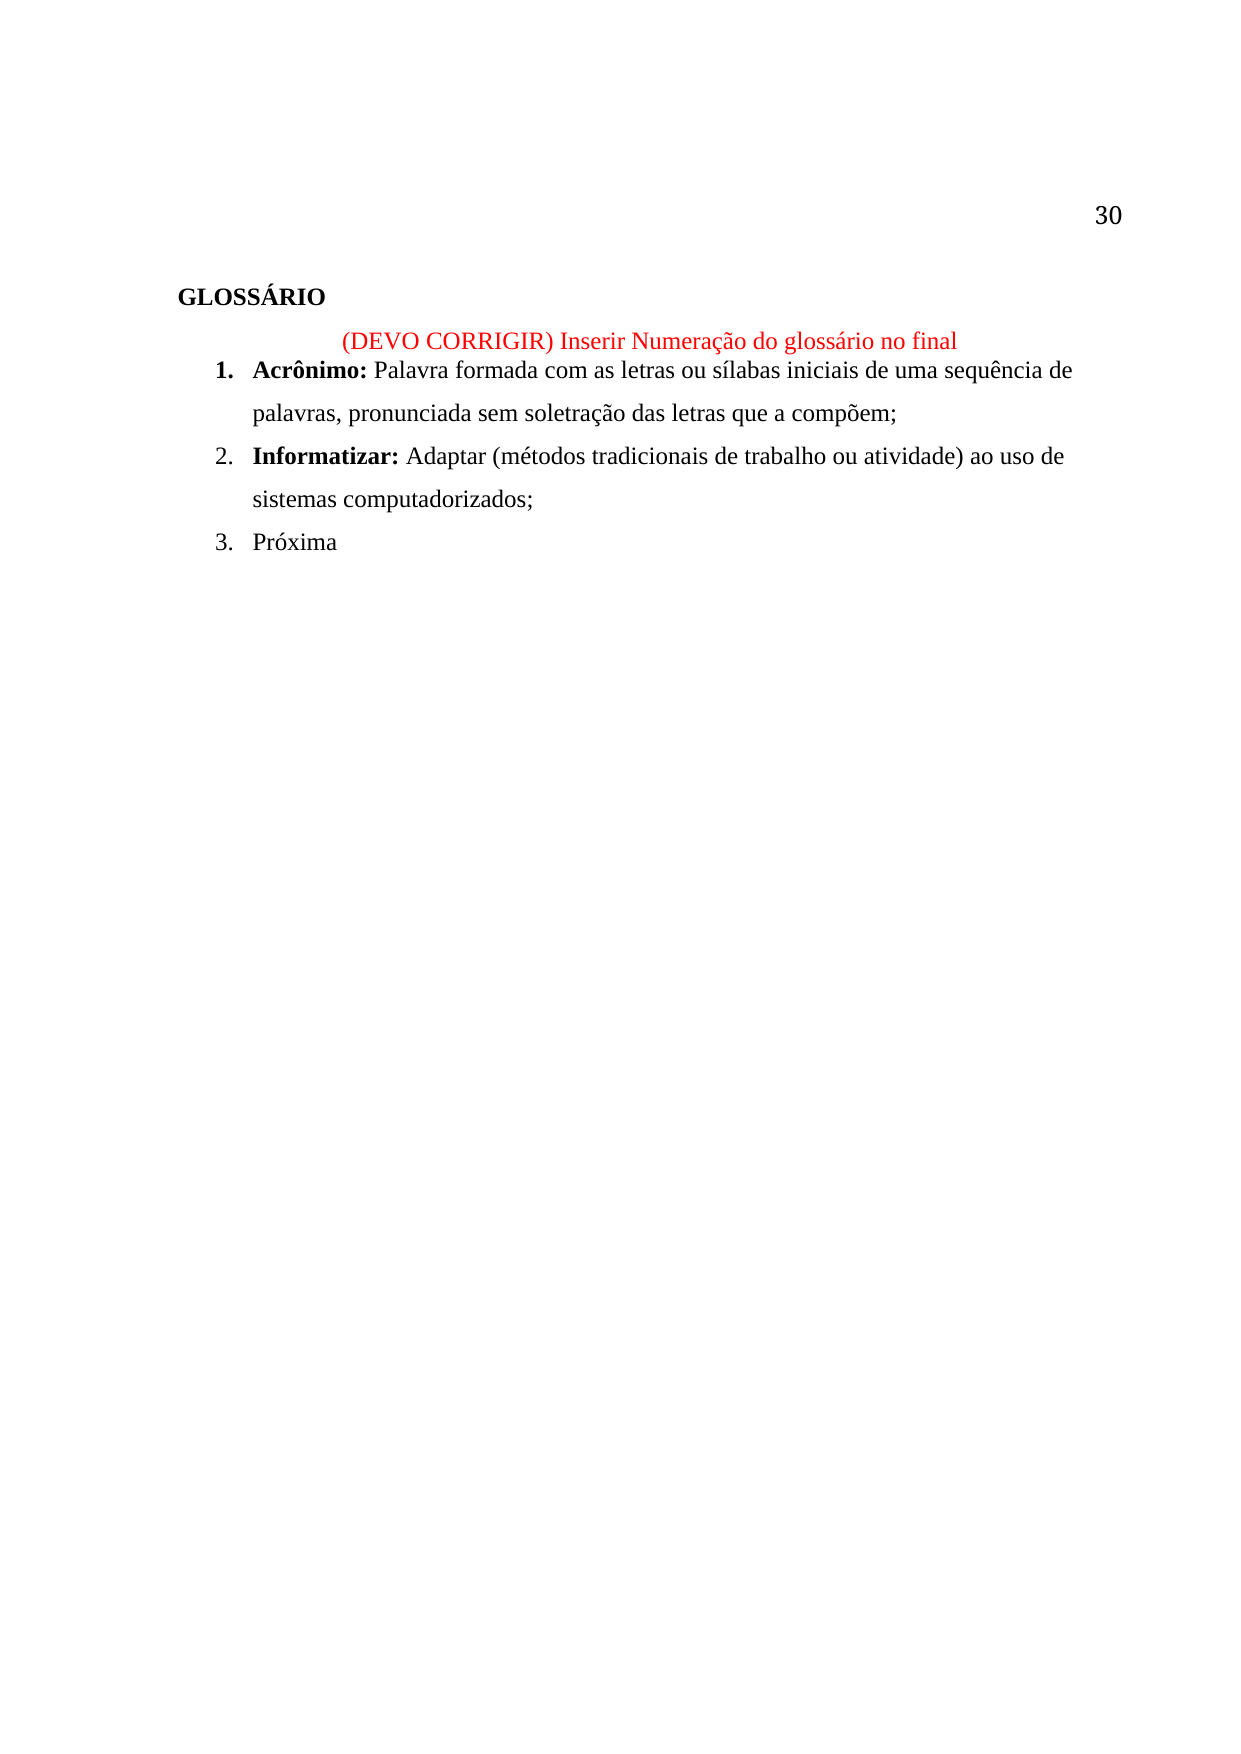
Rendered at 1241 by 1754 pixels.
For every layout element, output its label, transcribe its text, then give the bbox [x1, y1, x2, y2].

list Próxima [215, 527, 1122, 556]
list Acrônimo: Palavra formada com as letras ou sílabas iniciais de uma sequência de palavras, pronunciada sem soletração das letras que a compõem; [215, 355, 1122, 427]
subtitle GLOSSÁRIO [177, 282, 1122, 311]
text (DEVO CORRIGIR) Inserir Numeração do glossário no final [177, 325, 1122, 355]
list Informatizar: Adaptar (métodos tradicionais de trabalho ou atividade) ao uso de sistemas computadorizados; [215, 441, 1122, 513]
